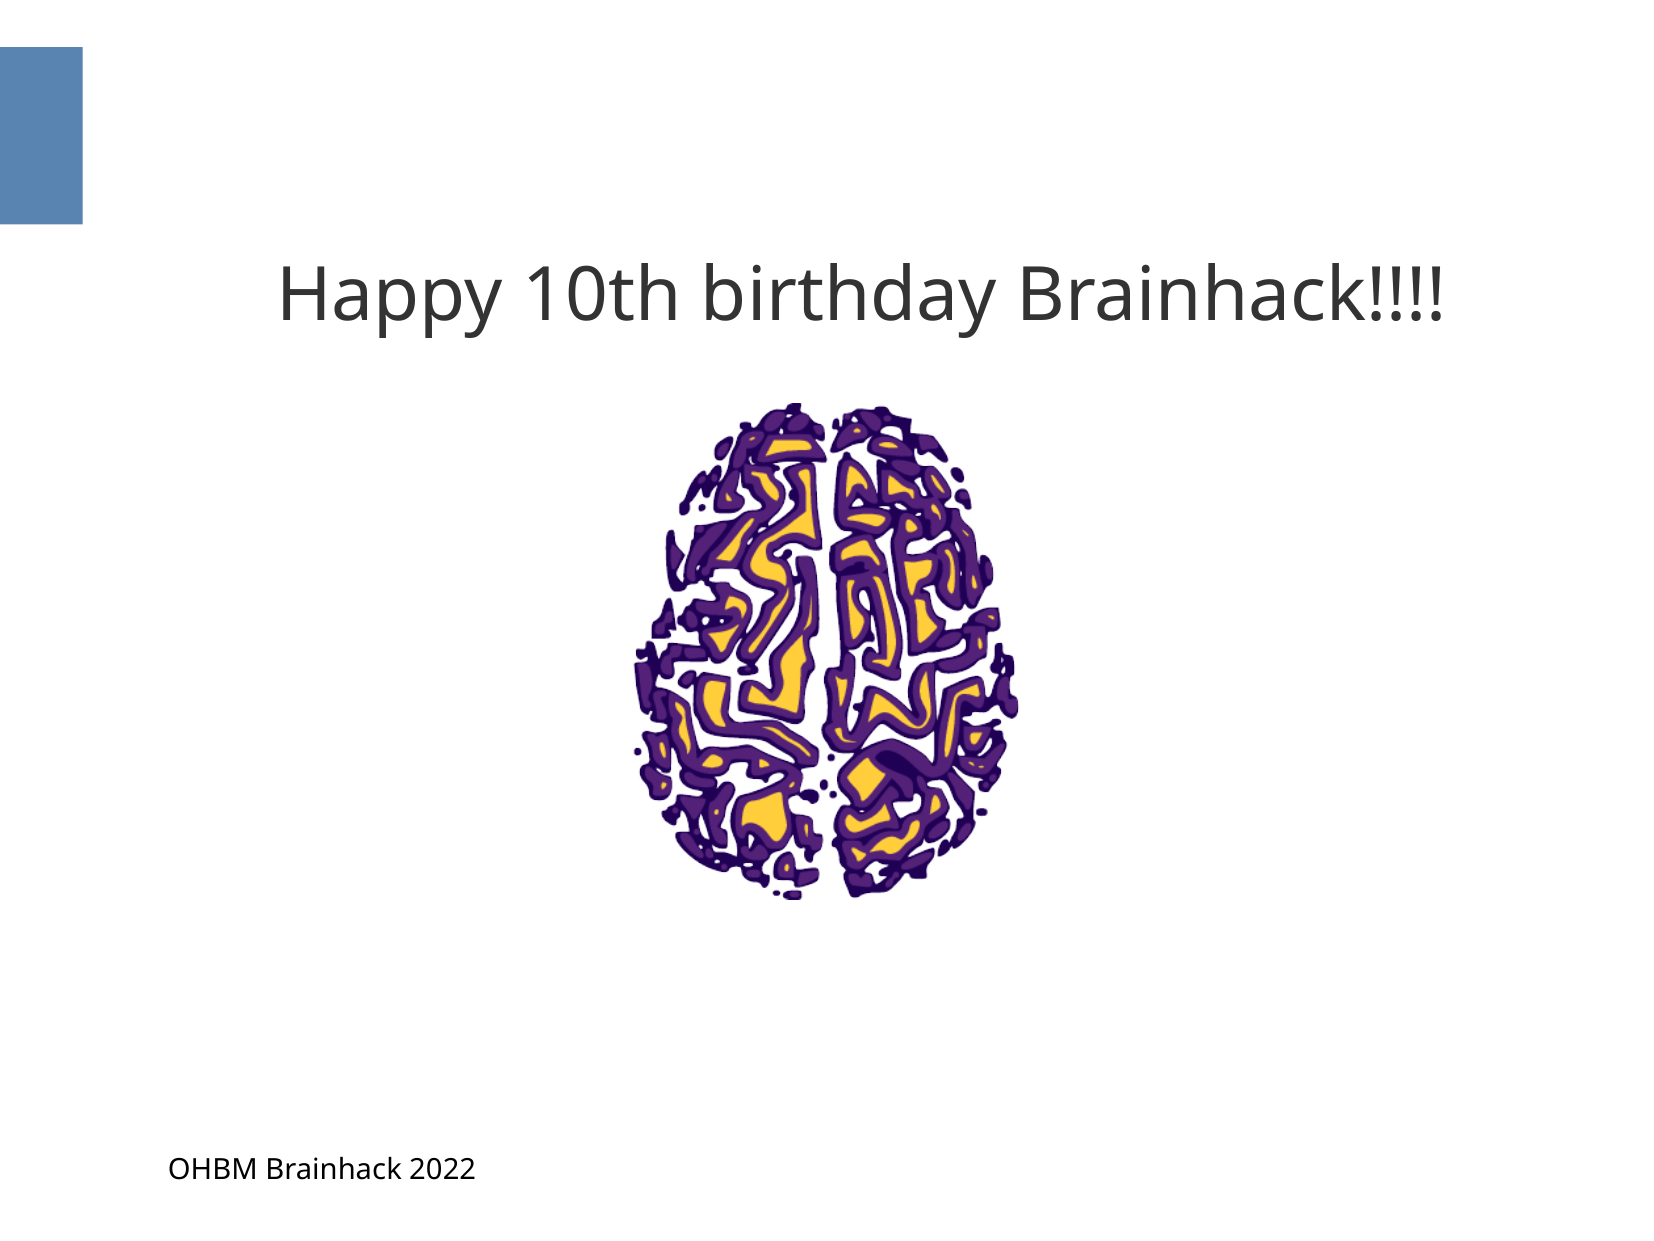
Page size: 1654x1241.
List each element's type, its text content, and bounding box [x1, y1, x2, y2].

list Happy 10th birthday Brainhack!!!! [121, 240, 1532, 346]
picture [632, 403, 1021, 901]
